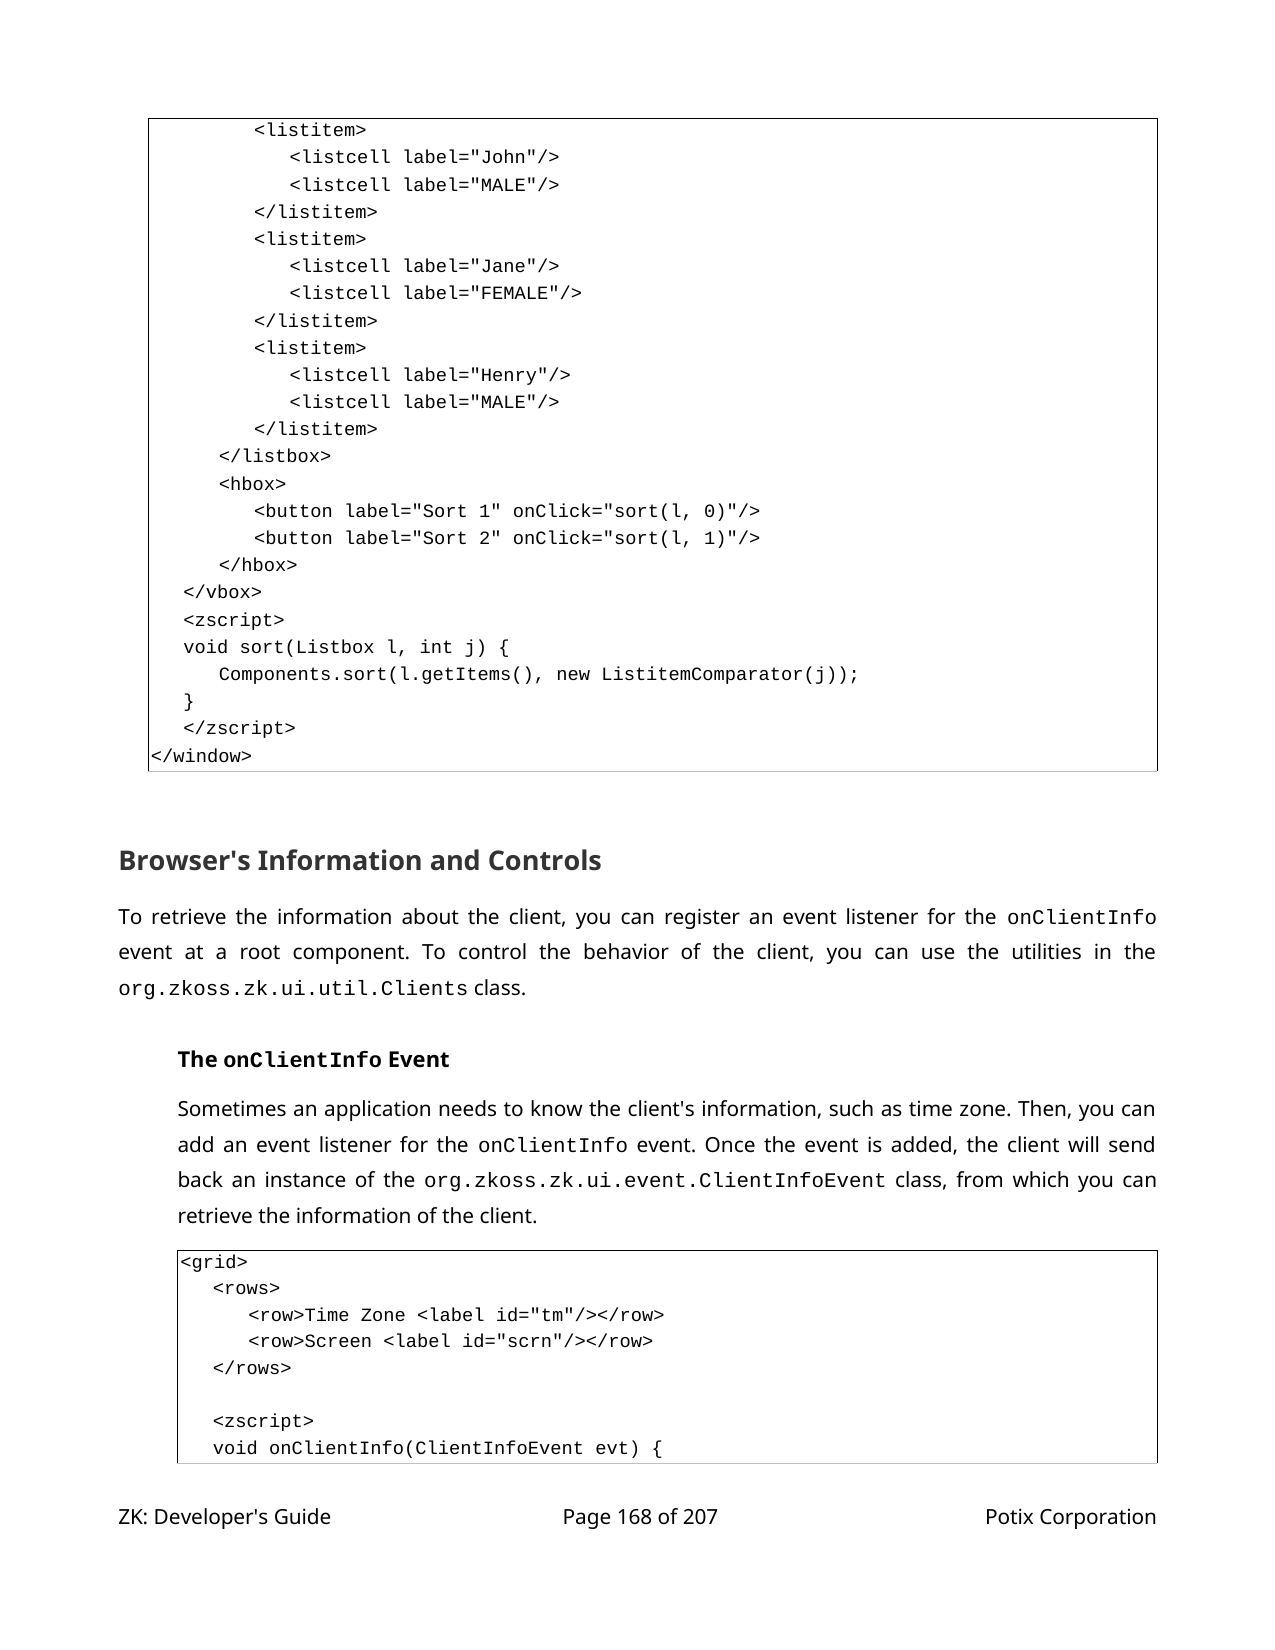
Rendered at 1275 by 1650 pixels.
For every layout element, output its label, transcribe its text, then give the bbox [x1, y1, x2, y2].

text void sort(Listbox l, int j) { [149, 635, 1157, 659]
text </window> [149, 743, 1157, 771]
text <grid> <rows> <row>Time Zone <label id="tm"/></row> <row>Screen <label id="scrn"/></row> </rows> <zscript> void onClientInfo(ClientInfoEvent evt) { [178, 1251, 1157, 1463]
subtitle Browser's Information and Controls [118, 842, 1157, 878]
text } [149, 689, 1157, 713]
text </listbox> [149, 444, 1157, 469]
text To retrieve the information about the client, you can register an event listener for the onClientInfo event at a root component. To control the behavior of the client, you can use the utilities in the org.zkoss.zk.ui.util.Clients class. [118, 902, 1157, 1001]
text <listcell label="Henry"/> [149, 363, 1157, 387]
text </listitem> [149, 417, 1157, 441]
text <listitem> [149, 336, 1157, 360]
text <listcell label="Jane"/> [149, 254, 1157, 278]
text <listcell label="MALE"/> [149, 390, 1157, 414]
text <listitem> [149, 227, 1157, 251]
text </listitem> [149, 200, 1157, 224]
text <listcell label="John"/> [149, 145, 1157, 169]
text </zscript> [149, 716, 1157, 741]
text <listcell label="MALE"/> [149, 172, 1157, 197]
text <listcell label="FEMALE"/> [149, 281, 1157, 306]
subtitle The onClientInfo Event [177, 1044, 1157, 1074]
text </hbox> [149, 553, 1157, 577]
text <button label="Sort 2" onClick="sort(l, 1)"/> [149, 526, 1157, 550]
text </listitem> [149, 308, 1157, 333]
text <listitem> [149, 119, 1157, 142]
text <button label="Sort 1" onClick="sort(l, 0)"/> [149, 499, 1157, 523]
text Sometimes an application needs to know the client's information, such as time zone. Then, you can add an event listener for the onClientInfo event. Once the event is added, the client will send back an instance of the org.zkoss.zk.ui.event.ClientInfoEvent class, from which you can retrieve the information of the client. [177, 1094, 1157, 1229]
text Components.sort(l.getItems(), new ListitemComparator(j)); [149, 662, 1157, 686]
text </vbox> [149, 580, 1157, 604]
text <zscript> [149, 607, 1157, 632]
text <hbox> [149, 472, 1157, 496]
